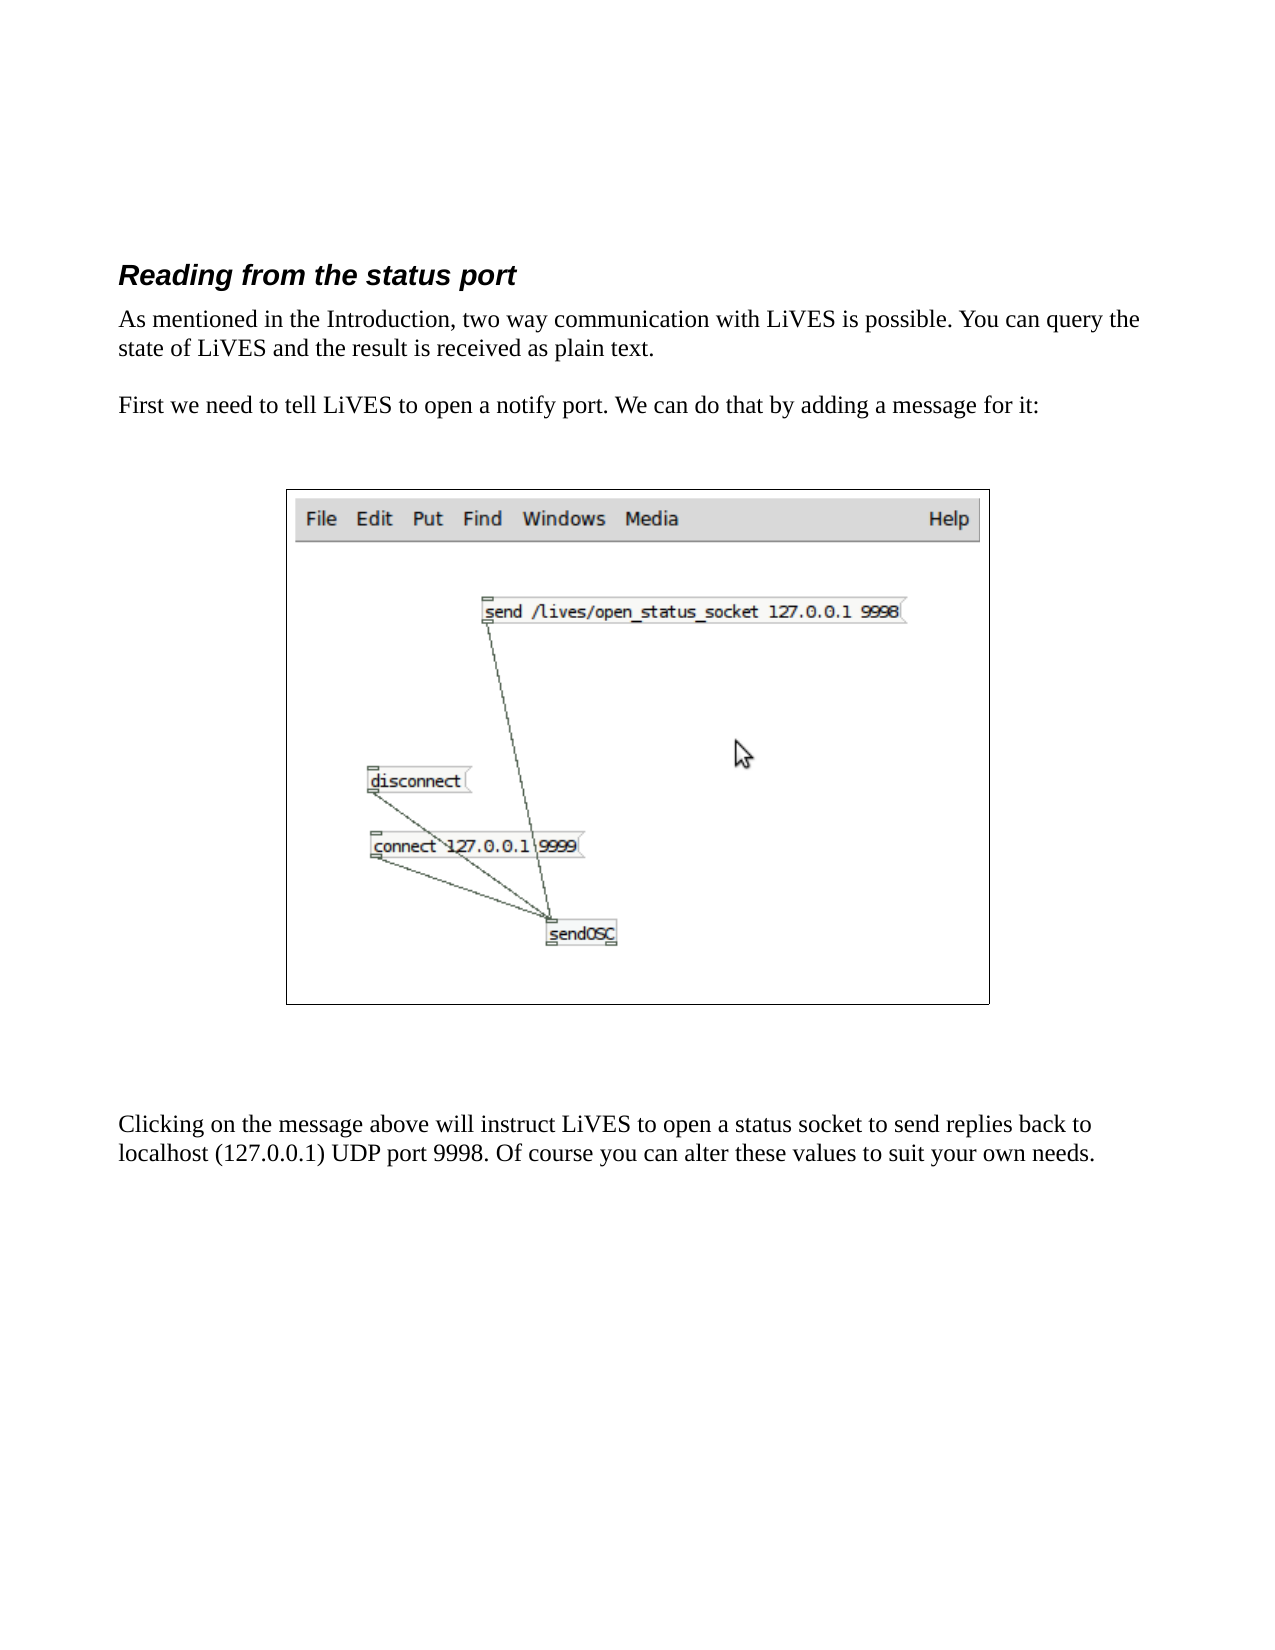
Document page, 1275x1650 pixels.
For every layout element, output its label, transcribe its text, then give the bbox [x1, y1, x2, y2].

text Clicking on the message above will instruct LiVES to open a status socket to send replies back to localhost (127.0.0.1) UDP port 9998. Of course you can alter these values to suit your own needs. [118, 1109, 1157, 1167]
picture [294, 497, 980, 996]
subtitle Reading from the status port [118, 258, 1157, 292]
text As mentioned in the Introduction, two way communication with LiVES is possible. You can query the state of LiVES and the result is received as plain text. [118, 304, 1157, 362]
text First we need to tell LiVES to open a notify port. We can do that by adding a message for it: [118, 390, 1157, 419]
